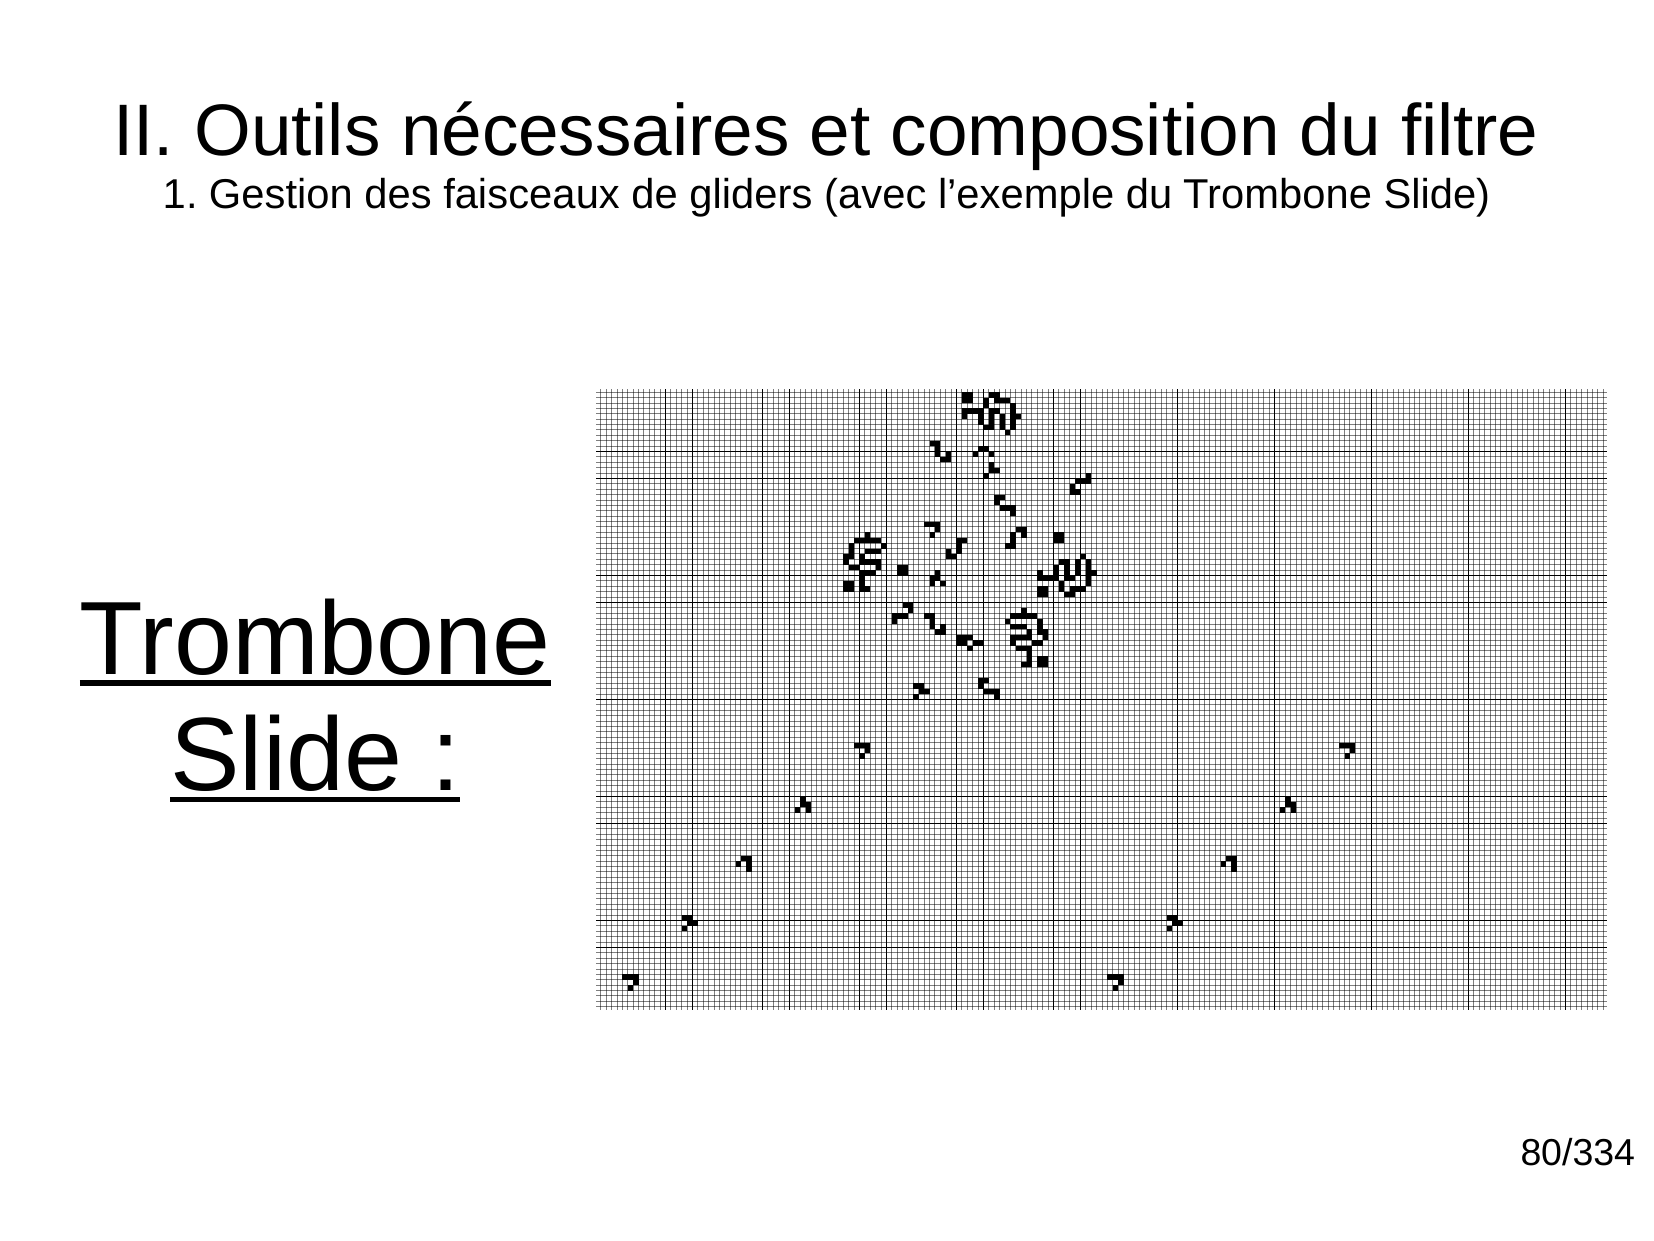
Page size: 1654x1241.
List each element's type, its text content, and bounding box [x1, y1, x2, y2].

title II. Outils nécessaires et composition du filtre 1. Gestion des faisceaux de gliders (avec l’exemple du Trombone Slide) [82, 49, 1571, 257]
text_box Trombone Slide : [65, 572, 566, 821]
picture [596, 389, 1607, 1010]
text_box <number>/334 [1505, 1124, 1654, 1182]
